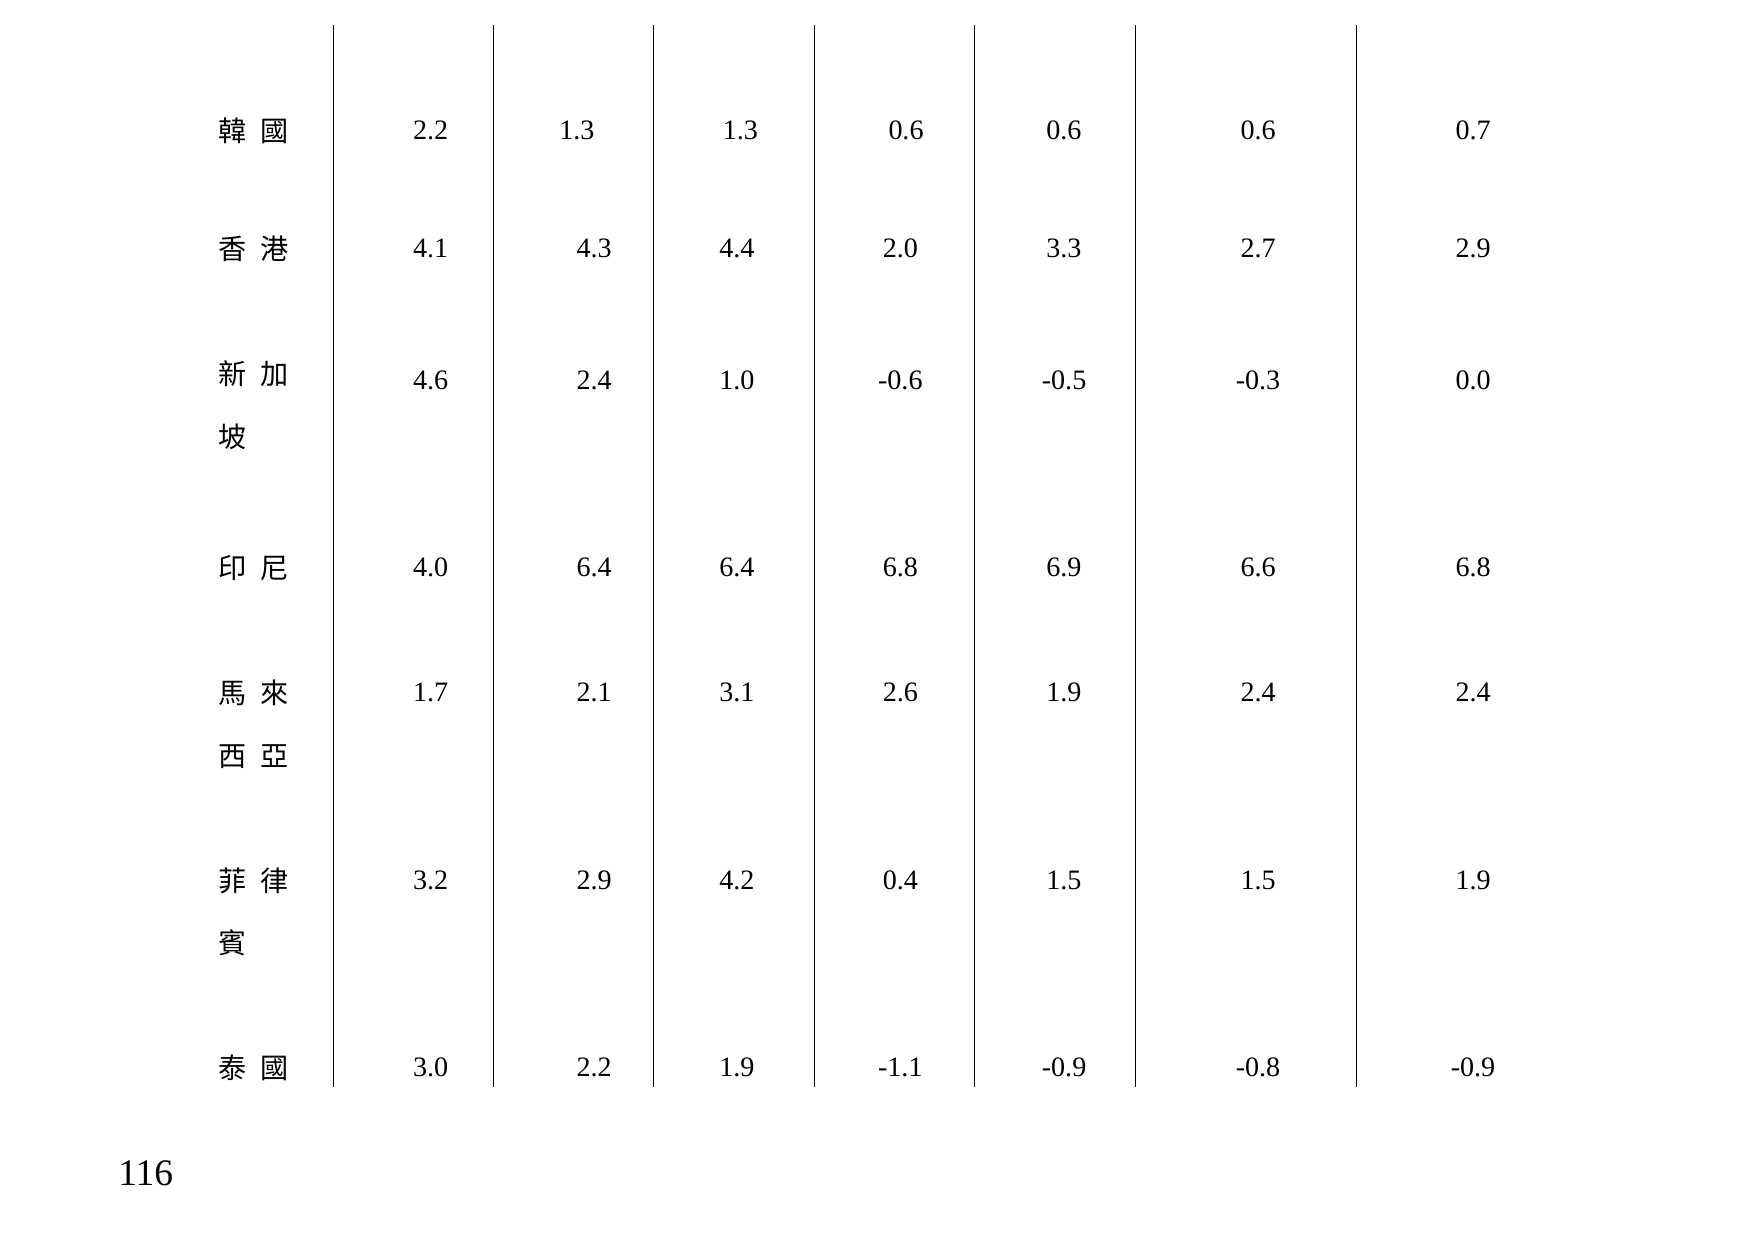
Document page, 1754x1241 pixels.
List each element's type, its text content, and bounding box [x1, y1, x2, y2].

table_cell -1.1 [815, 962, 974, 1087]
table_cell 1.5 [1136, 775, 1356, 962]
table_cell 4.4 [654, 150, 814, 268]
table_cell 0.6 [1136, 25, 1356, 150]
table_cell 1.9 [975, 587, 1135, 775]
table_cell 1.5 [975, 775, 1135, 962]
table_cell 新加坡 [179, 269, 333, 456]
table_cell 6.8 [815, 456, 974, 587]
table_cell 2.2 [494, 962, 653, 1087]
table_cell 4.0 [334, 456, 493, 587]
table_cell 菲律賓 [179, 775, 333, 962]
table_cell 6.6 [1136, 456, 1356, 587]
table_cell 韓國 [179, 25, 333, 150]
table_cell 2.0 [815, 150, 974, 268]
table_cell 1.7 [334, 587, 493, 775]
table_cell -0.9 [1357, 962, 1578, 1087]
table_cell 1.0 [654, 269, 814, 456]
table_cell 4.6 [334, 269, 493, 456]
table_cell 2.4 [494, 269, 653, 456]
table_cell 4.2 [654, 775, 814, 962]
table_cell 1.9 [654, 962, 814, 1087]
table_cell 香港 [179, 150, 333, 268]
table_cell 3.1 [654, 587, 814, 775]
table_cell -0.9 [975, 962, 1135, 1087]
table_cell 3.3 [975, 150, 1135, 268]
table_cell 2.4 [1136, 587, 1356, 775]
table_cell 馬來西亞 [179, 587, 333, 775]
table_cell -0.5 [975, 269, 1135, 456]
table_cell 泰國 [179, 962, 333, 1087]
table_cell 2.2 [334, 25, 493, 150]
table_cell 2.6 [815, 587, 974, 775]
table_cell 2.4 [1357, 587, 1578, 775]
table_cell 1.3 [654, 25, 814, 150]
table_cell 2.9 [1357, 150, 1578, 268]
table_cell 6.4 [494, 456, 653, 587]
table_cell 1.3 [494, 25, 653, 150]
table_cell 0.7 [1357, 25, 1578, 150]
table_cell 2.9 [494, 775, 653, 962]
table_cell 0.0 [1357, 269, 1578, 456]
table_cell 2.7 [1136, 150, 1356, 268]
table_cell 0.6 [975, 25, 1135, 150]
table_cell -0.8 [1136, 962, 1356, 1087]
table_cell 3.0 [334, 962, 493, 1087]
table_cell 2.1 [494, 587, 653, 775]
table_cell 0.4 [815, 775, 974, 962]
table_cell 3.2 [334, 775, 493, 962]
table_cell 6.4 [654, 456, 814, 587]
table_cell 印尼 [179, 456, 333, 587]
table_cell 1.9 [1357, 775, 1578, 962]
table_cell -0.3 [1136, 269, 1356, 456]
table_cell 6.8 [1357, 456, 1578, 587]
table_cell 6.9 [975, 456, 1135, 587]
table_cell 4.3 [494, 150, 653, 268]
table_cell 4.1 [334, 150, 493, 268]
table_cell 0.6 [815, 25, 974, 150]
table_cell -0.6 [815, 269, 974, 456]
